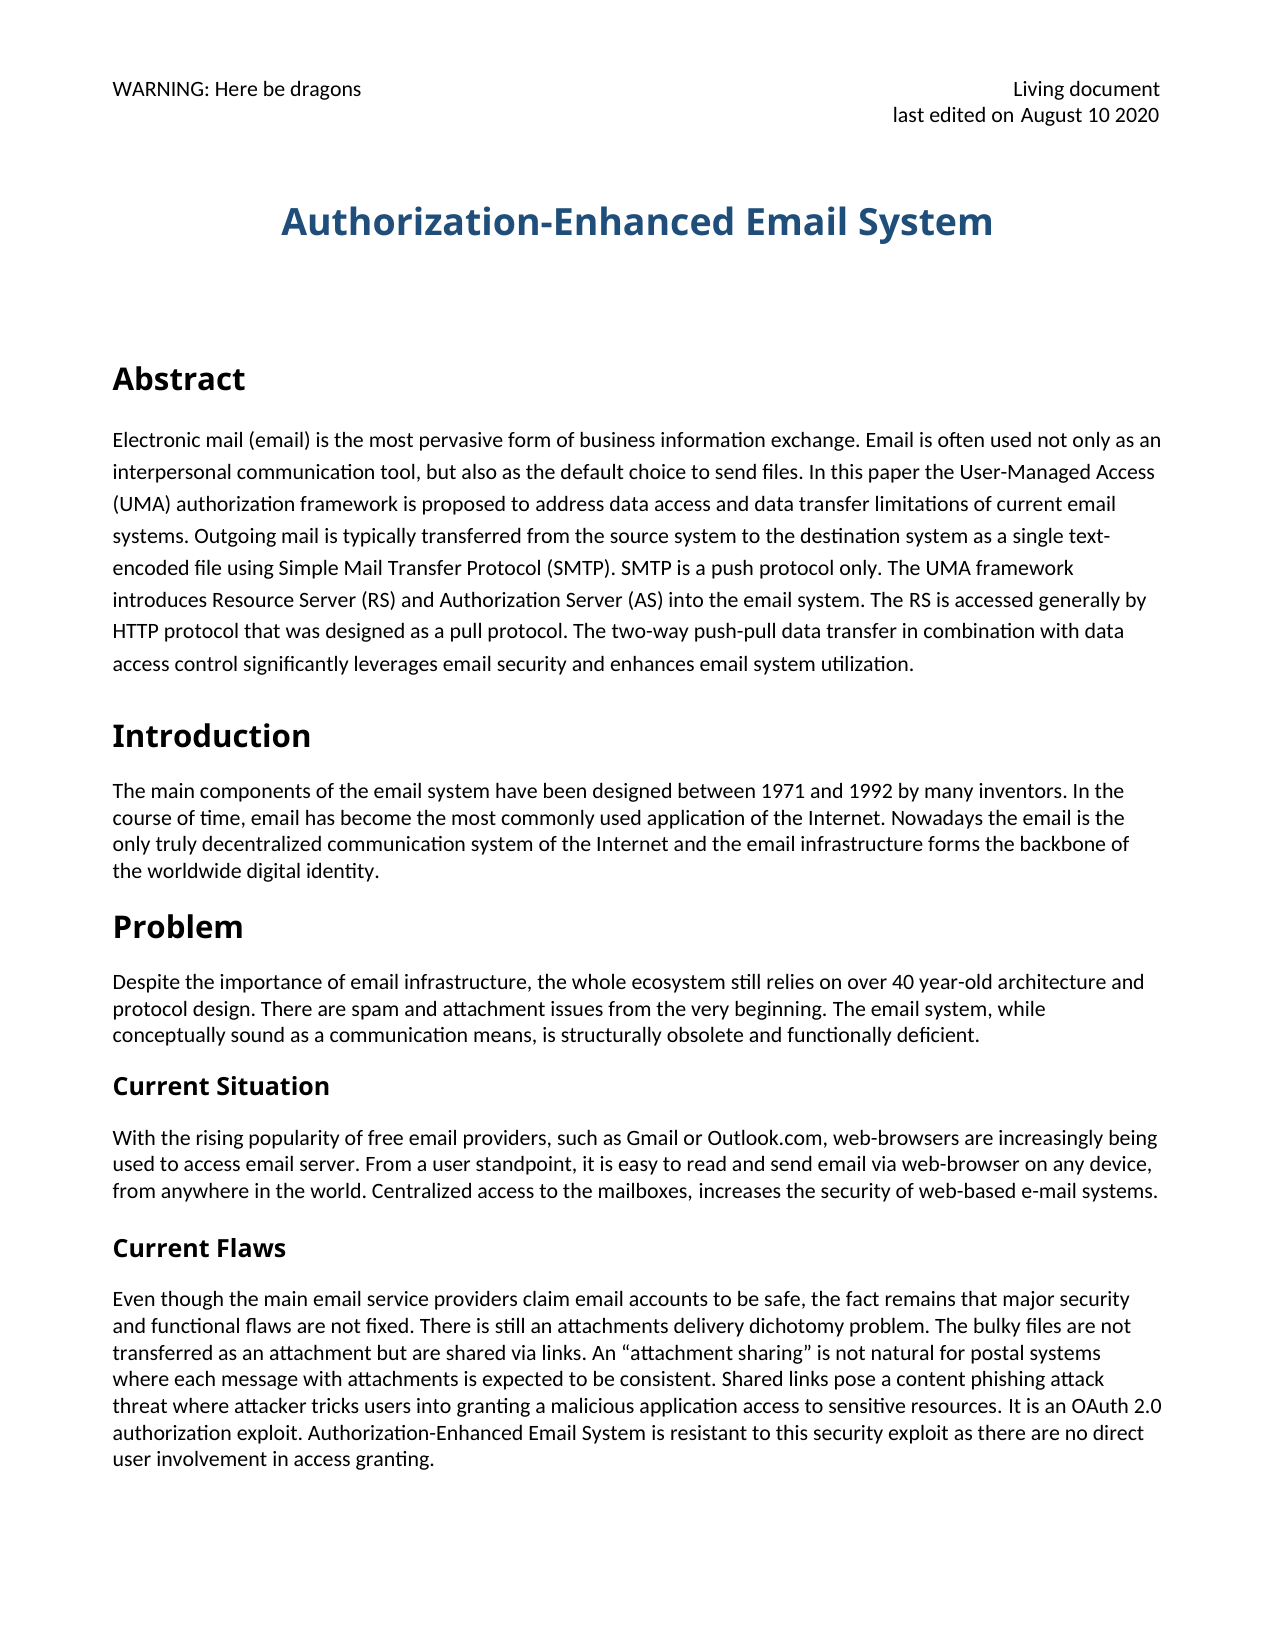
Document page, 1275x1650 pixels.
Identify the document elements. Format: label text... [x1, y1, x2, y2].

text Electronic mail (email) is the most pervasive form of business information exchange. Email is often used not only as an interpersonal communication tool, but also as the default choice to send files. In this paper the User-Managed Access (UMA) authorization framework is proposed to address data access and data transfer limitations of current email systems. Outgoing mail is typically transferred from the source system to the destination system as a single text-encoded file using Simple Mail Transfer Protocol (SMTP). SMTP is a push protocol only. The UMA framework introduces Resource Server (RS) and Authorization Server (AS) into the email system. The RS is accessed generally by HTTP protocol that was designed as a pull protocol. The two-way push-pull data transfer in combination with data access control significantly leverages email security and enhances email system utilization. [112, 426, 1162, 676]
text With the rising popularity of free email providers, such as Gmail or Outlook.com, web-browsers are increasingly being used to access email server. From a user standpoint, it is easy to read and send email via web-browser on any device, from anywhere in the world. Centralized access to the mailboxes, increases the security of web-based e-mail systems. [112, 1124, 1162, 1204]
text Authorization-Enhanced Email System [112, 196, 1162, 247]
text Despite the importance of email infrastructure, the whole ecosystem still relies on over 40 year-old architecture and protocol design. There are spam and attachment issues from the very beginning. The email system, while conceptually sound as a communication means, is structurally obsolete and functionally deficient. [112, 968, 1162, 1048]
text Abstract [112, 357, 1162, 399]
text Even though the main email service providers claim email accounts to be safe, the fact remains that major security and functional flaws are not fixed. There is still an attachments delivery dichotomy problem. The bulky files are not transferred as an attachment but are shared via links. An “attachment sharing” is not natural for postal systems where each message with attachments is expected to be consistent. Shared links pose a content phishing attack threat where attacker tricks users into granting a malicious application access to sensitive resources. It is an OAuth 2.0 authorization exploit. Authorization-Enhanced Email System is resistant to this security exploit as there are no direct user involvement in access granting. [112, 1285, 1162, 1472]
text Introduction [112, 714, 1162, 756]
text Current Flaws [112, 1230, 1162, 1264]
text Problem [112, 904, 1162, 947]
text The main components of the email system have been designed between 1971 and 1992 by many inventors. In the course of time, email has become the most commonly used application of the Internet. Nowadays the email is the only truly decentralized communication system of the Internet and the email infrastructure forms the backbone of the worldwide digital identity. [112, 777, 1162, 884]
text Current Situation [112, 1069, 1162, 1103]
